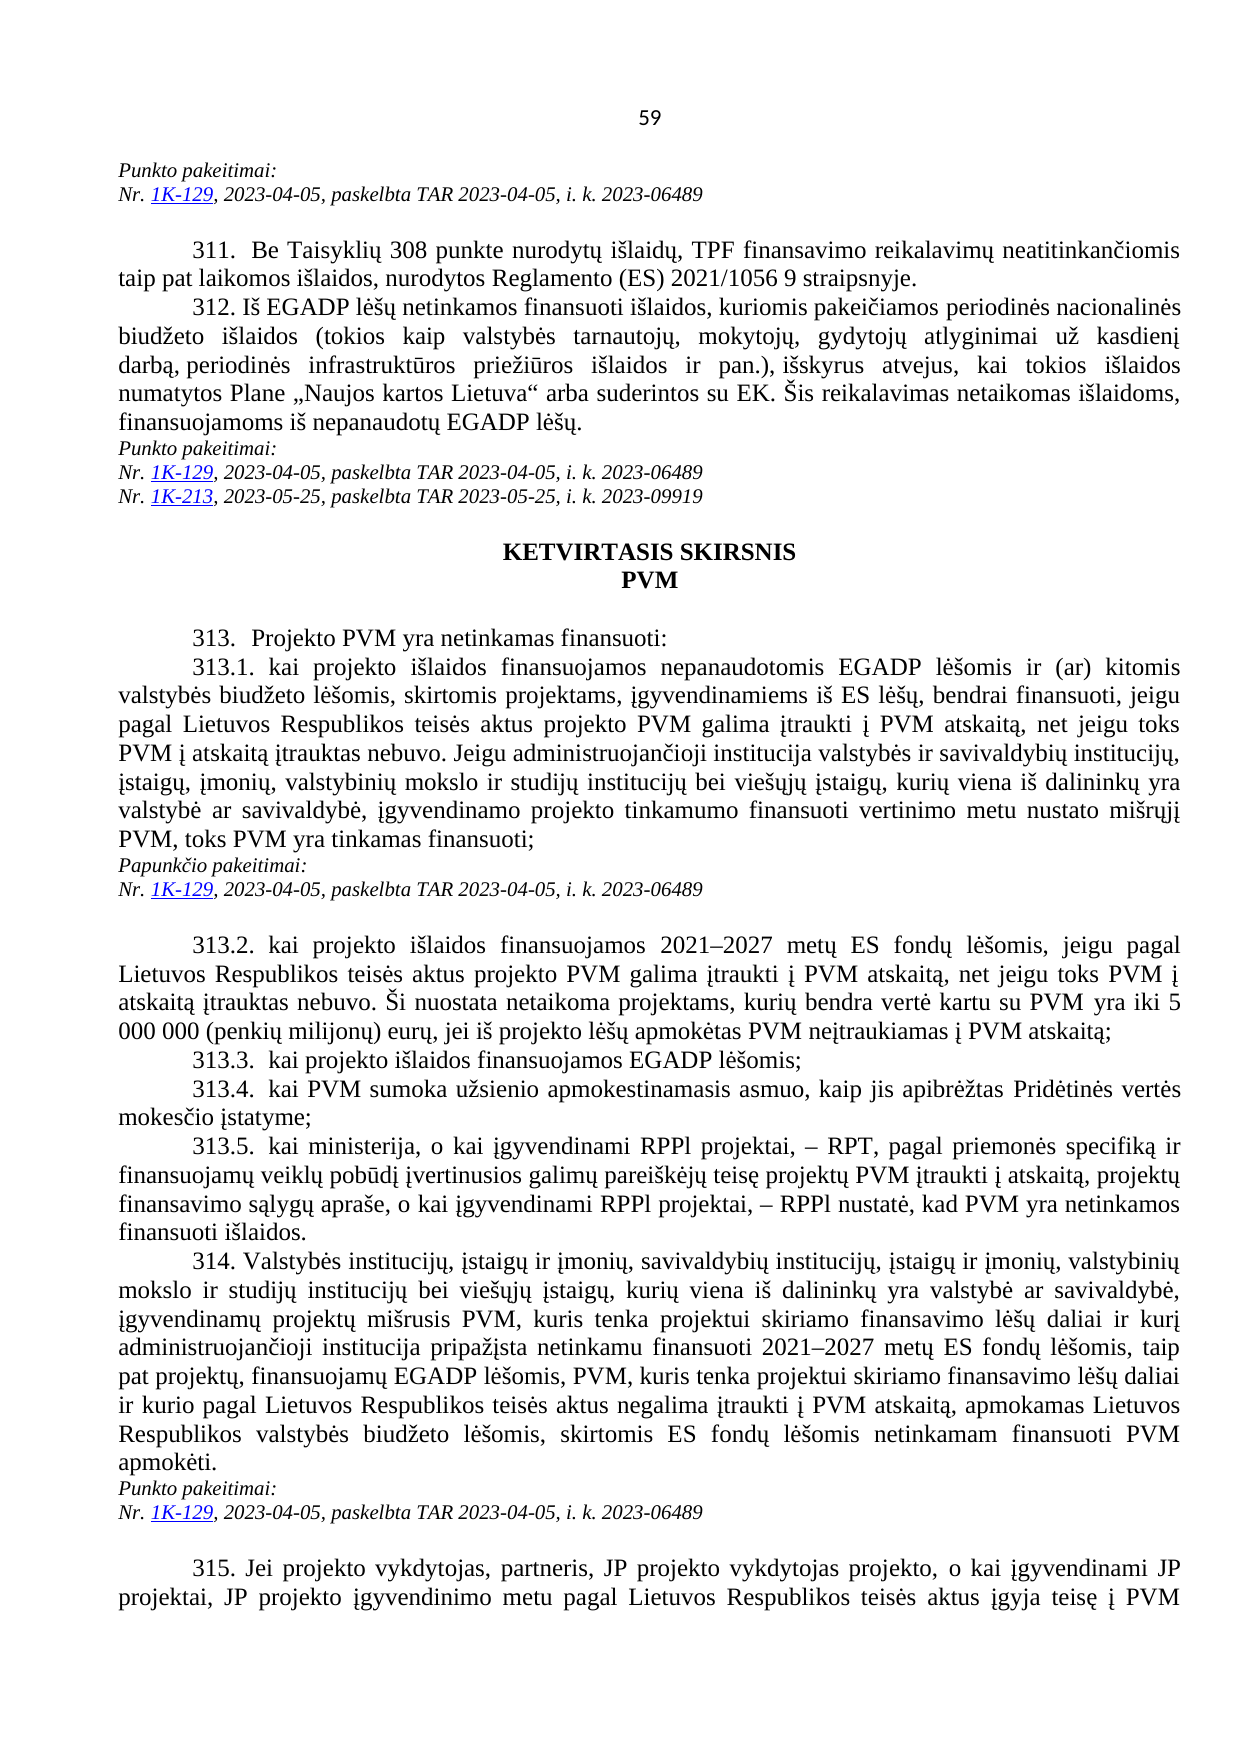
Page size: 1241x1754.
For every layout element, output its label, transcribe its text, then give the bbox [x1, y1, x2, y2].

text Nr. 1K-129, 2023-04-05, paskelbta TAR 2023-04-05, i. k. 2023-06489 [118, 460, 1181, 484]
text Punkto pakeitimai: [118, 158, 1181, 182]
text 313.1. kai projekto išlaidos finansuojamos nepanaudotomis EGADP lėšomis ir (ar) kitomis valstybės biudžeto lėšomis, skirtomis projektams, įgyvendinamiems iš ES lėšų, bendrai finansuoti, jeigu pagal Lietuvos Respublikos teisės aktus projekto PVM galima įtraukti į PVM atskaitą, net jeigu toks PVM į atskaitą įtrauktas nebuvo. Jeigu administruojančioji institucija valstybės ir savivaldybių institucijų, įstaigų, įmonių, valstybinių mokslo ir studijų institucijų bei viešųjų įstaigų, kurių viena iš dalininkų yra valstybė ar savivaldybė, įgyvendinamo projekto tinkamumo finansuoti vertinimo metu nustato mišrųjį PVM, toks PVM yra tinkamas finansuoti; [118, 652, 1181, 853]
text Nr. 1K-213, 2023-05-25, paskelbta TAR 2023-05-25, i. k. 2023-09919 [118, 484, 1181, 508]
text 314. Valstybės institucijų, įstaigų ir įmonių, savivaldybių institucijų, įstaigų ir įmonių, valstybinių mokslo ir studijų institucijų bei viešųjų įstaigų, kurių viena iš dalininkų yra valstybė ar savivaldybė, įgyvendinamų projektų mišrusis PVM, kuris tenka projektui skiriamo finansavimo lėšų daliai ir kurį administruojančioji institucija pripažįsta netinkamu finansuoti 2021–2027 metų ES fondų lėšomis, taip pat projektų, finansuojamų EGADP lėšomis, PVM, kuris tenka projektui skiriamo finansavimo lėšų daliai ir kurio pagal Lietuvos Respublikos teisės aktus negalima įtraukti į PVM atskaitą, apmokamas Lietuvos Respublikos valstybės biudžeto lėšomis, skirtomis ES fondų lėšomis netinkamam finansuoti PVM apmokėti. [118, 1246, 1181, 1476]
text Punkto pakeitimai: [118, 1476, 1181, 1500]
text 315. Jei projekto vykdytojas, partneris, JP projekto vykdytojas projekto, o kai įgyvendinami JP projektai, JP projekto įgyvendinimo metu pagal Lietuvos Respublikos teisės aktus įgyja teisę į PVM [118, 1553, 1181, 1611]
subtitle PVM [118, 566, 1181, 594]
text Nr. 1K-129, 2023-04-05, paskelbta TAR 2023-04-05, i. k. 2023-06489 [118, 1500, 1181, 1524]
text 313.2. kai projekto išlaidos finansuojamos 2021–2027 metų ES fondų lėšomis, jeigu pagal Lietuvos Respublikos teisės aktus projekto PVM galima įtraukti į PVM atskaitą, net jeigu toks PVM į atskaitą įtrauktas nebuvo. Ši nuostata netaikoma projektams, kurių bendra vertė kartu su PVM yra iki 5 000 000 (penkių milijonų) eurų, jei iš projekto lėšų apmokėtas PVM neįtraukiamas į PVM atskaitą; [118, 930, 1181, 1045]
text 311. Be Taisyklių 308 punkte nurodytų išlaidų, TPF finansavimo reikalavimų neatitinkančiomis taip pat laikomos išlaidos, nurodytos Reglamento (ES) 2021/1056 9 straipsnyje. [118, 235, 1181, 292]
text 313. Projekto PVM yra netinkamas finansuoti: [118, 623, 1181, 652]
text 312. Iš EGADP lėšų netinkamos finansuoti išlaidos, kuriomis pakeičiamos periodinės nacionalinės biudžeto išlaidos (tokios kaip valstybės tarnautojų, mokytojų, gydytojų atlyginimai už kasdienį darbą, periodinės infrastruktūros priežiūros išlaidos ir pan.), išskyrus atvejus, kai tokios išlaidos numatytos Plane „Naujos kartos Lietuva“ arba suderintos su EK. Šis reikalavimas netaikomas išlaidoms, finansuojamoms iš nepanaudotų EGADP lėšų. [118, 292, 1181, 436]
text Punkto pakeitimai: [118, 436, 1181, 460]
text Papunkčio pakeitimai: [118, 853, 1181, 877]
text Nr. 1K-129, 2023-04-05, paskelbta TAR 2023-04-05, i. k. 2023-06489 [118, 877, 1181, 901]
subtitle KETVIRTASIS SKIRSNIS [118, 537, 1181, 566]
text Nr. 1K-129, 2023-04-05, paskelbta TAR 2023-04-05, i. k. 2023-06489 [118, 182, 1181, 206]
text 313.4. kai PVM sumoka užsienio apmokestinamasis asmuo, kaip jis apibrėžtas Pridėtinės vertės mokesčio įstatyme; [118, 1074, 1181, 1131]
text 313.3. kai projekto išlaidos finansuojamos EGADP lėšomis; [118, 1045, 1181, 1074]
text 313.5. kai ministerija, o kai įgyvendinami RPPl projektai, – RPT, pagal priemonės specifiką ir finansuojamų veiklų pobūdį įvertinusios galimų pareiškėjų teisę projektų PVM įtraukti į atskaitą, projektų finansavimo sąlygų apraše, o kai įgyvendinami RPPl projektai, – RPPl nustatė, kad PVM yra netinkamos finansuoti išlaidos. [118, 1131, 1181, 1246]
